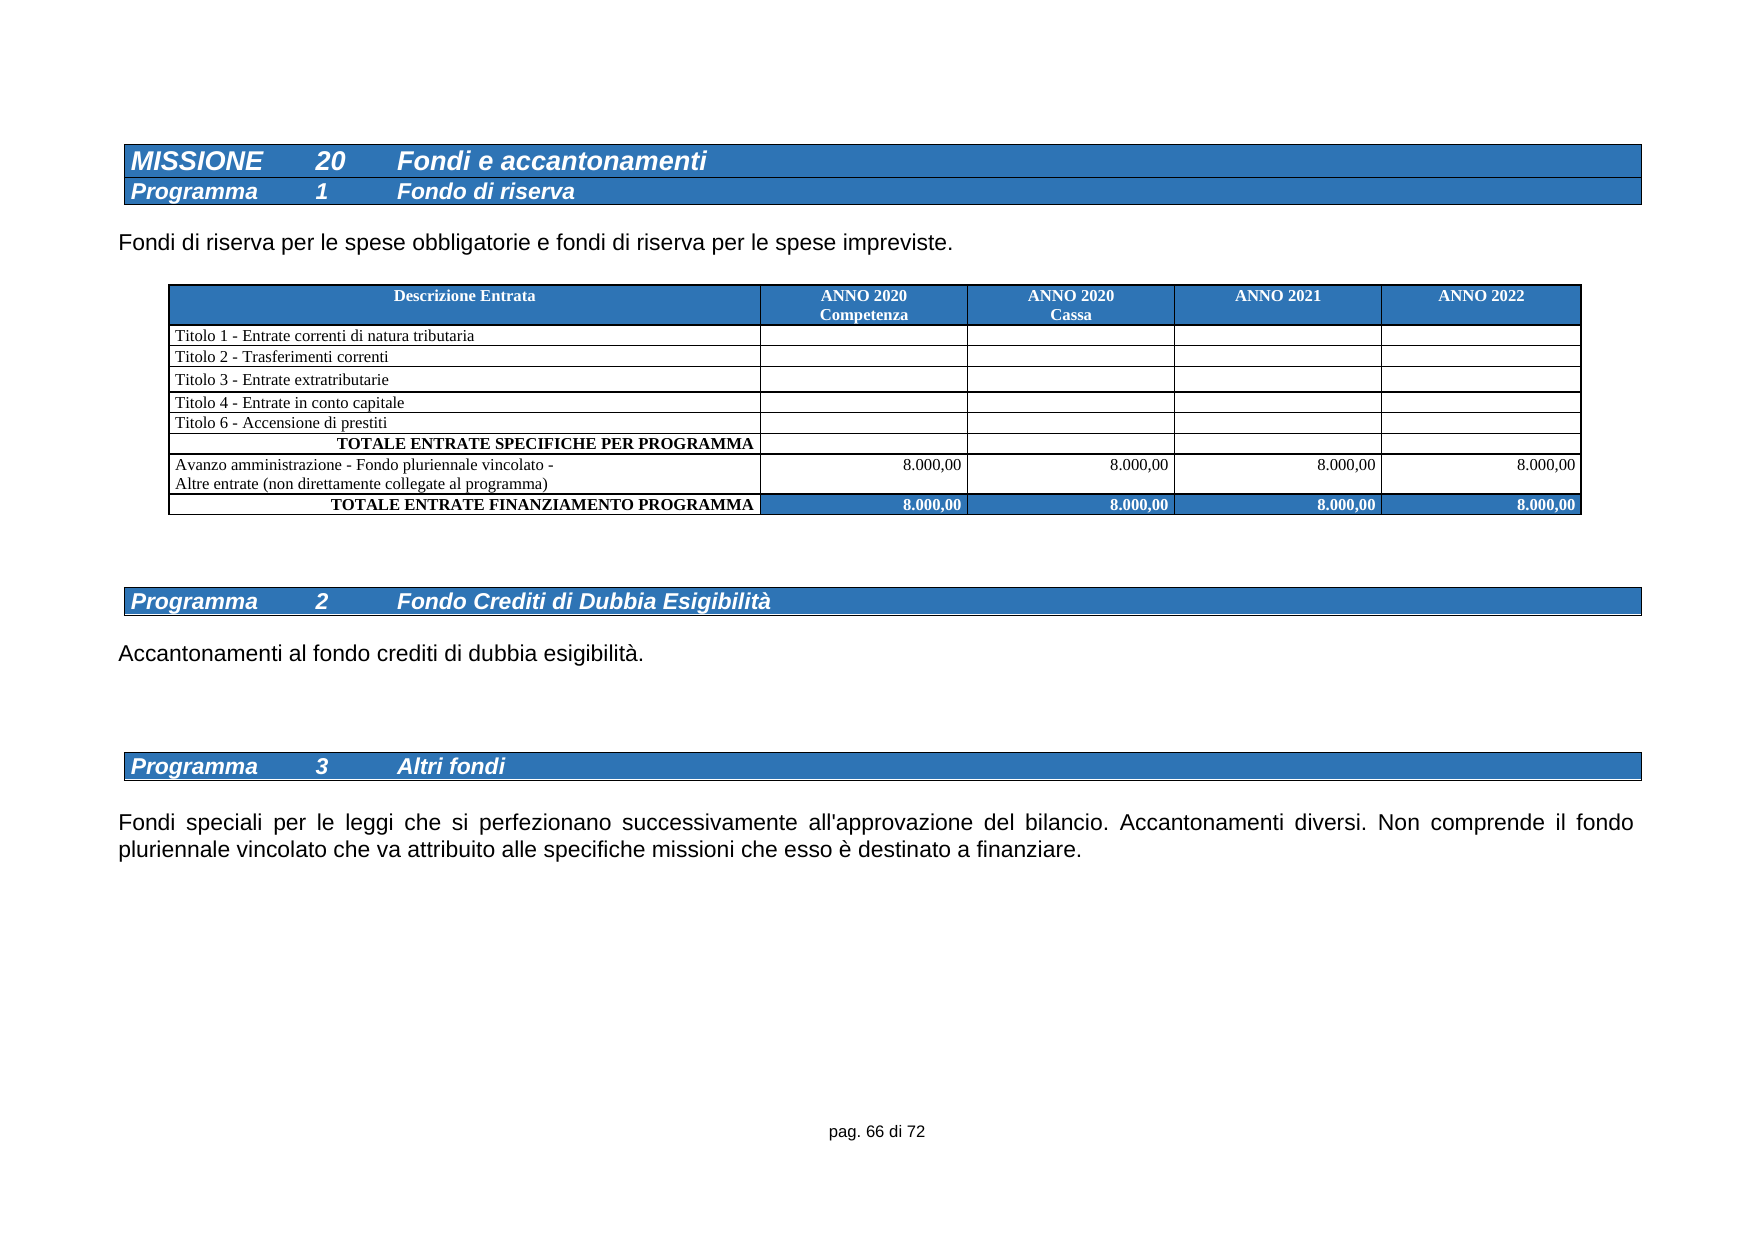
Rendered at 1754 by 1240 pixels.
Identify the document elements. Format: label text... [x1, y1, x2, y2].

table_cell TOTALE ENTRATE FINANZIAMENTO PROGRAMMA [170, 495, 760, 514]
text Accantonamenti al fondo crediti di dubbia esigibilità. [118, 639, 1636, 666]
table_header Programma [125, 753, 309, 779]
table_cell [761, 434, 967, 453]
table_cell [1175, 413, 1381, 432]
table_cell [968, 326, 1174, 345]
table_cell TOTALE ENTRATE SPECIFICHE PER PROGRAMMA [170, 434, 760, 453]
table_cell Titolo 2 - Trasferimenti correnti [170, 346, 760, 366]
table_cell 8.000,00 [761, 495, 967, 514]
table_cell [968, 434, 1174, 453]
table_cell [968, 367, 1174, 391]
table_header Fondo Crediti di Dubbia Esigibilità [391, 588, 1641, 614]
table_cell [1175, 367, 1381, 391]
table_header Altri fondi [391, 753, 1641, 779]
table_cell Titolo 4 - Entrate in conto capitale [170, 393, 760, 412]
table_cell 8.000,00 [1175, 455, 1381, 493]
table_cell 8.000,00 [968, 495, 1174, 514]
table_cell 8.000,00 [761, 455, 967, 493]
table_header ANNO 2020 Cassa [968, 286, 1174, 324]
table_cell [968, 346, 1174, 366]
table_cell Titolo 6 - Accensione di prestiti [170, 413, 760, 432]
table_header 20 [309, 145, 391, 177]
table_header Programma [125, 588, 309, 614]
table_cell [761, 367, 967, 391]
table_cell [1382, 326, 1580, 345]
table_header ANNO 2020 Competenza [761, 286, 967, 324]
table_cell [968, 413, 1174, 432]
table_cell [1175, 434, 1381, 453]
table_cell [761, 413, 967, 432]
table_cell [761, 393, 967, 412]
table_cell 8.000,00 [1175, 495, 1381, 514]
table_cell [1382, 367, 1580, 391]
table_cell [1382, 393, 1580, 412]
table_header 3 [309, 753, 391, 779]
table_cell [1382, 346, 1580, 366]
table_header ANNO 2021 [1175, 286, 1381, 324]
table_cell Titolo 3 - Entrate extratributarie [170, 367, 760, 391]
table_cell [761, 326, 967, 345]
table_cell Titolo 1 - Entrate correnti di natura tributaria [170, 326, 760, 345]
table_cell [1382, 413, 1580, 432]
table_cell Fondo di riserva [391, 178, 1641, 204]
table_cell 8.000,00 [1382, 495, 1580, 514]
text Fondi di riserva per le spese obbligatorie e fondi di riserva per le spese impreviste. [118, 229, 1636, 255]
table_cell Programma [125, 178, 309, 204]
table_cell 8.000,00 [1382, 455, 1580, 493]
table_header ANNO 2022 [1382, 286, 1580, 324]
table_header Fondi e accantonamenti [391, 145, 1641, 177]
table_cell Avanzo amministrazione - Fondo pluriennale vincolato - Altre entrate (non direttamente collegate al programma) [170, 455, 760, 493]
table_cell [1175, 326, 1381, 345]
table_cell 8.000,00 [968, 455, 1174, 493]
text Fondi speciali per le leggi che si perfezionano successivamente all'approvazione del bilancio. Accantonamenti diversi. Non comprende il fondo pluriennale vincolato che va attribuito alle specifiche missioni che esso è destinato a finanziare. [118, 809, 1636, 862]
table_cell [1382, 434, 1580, 453]
table_header Descrizione Entrata [170, 286, 760, 324]
table_cell [968, 393, 1174, 412]
table_header 2 [309, 588, 391, 614]
table_cell [1175, 393, 1381, 412]
table_cell [761, 346, 967, 366]
table_cell [1175, 346, 1381, 366]
table_cell 1 [309, 178, 391, 204]
table_header MISSIONE [125, 145, 309, 177]
